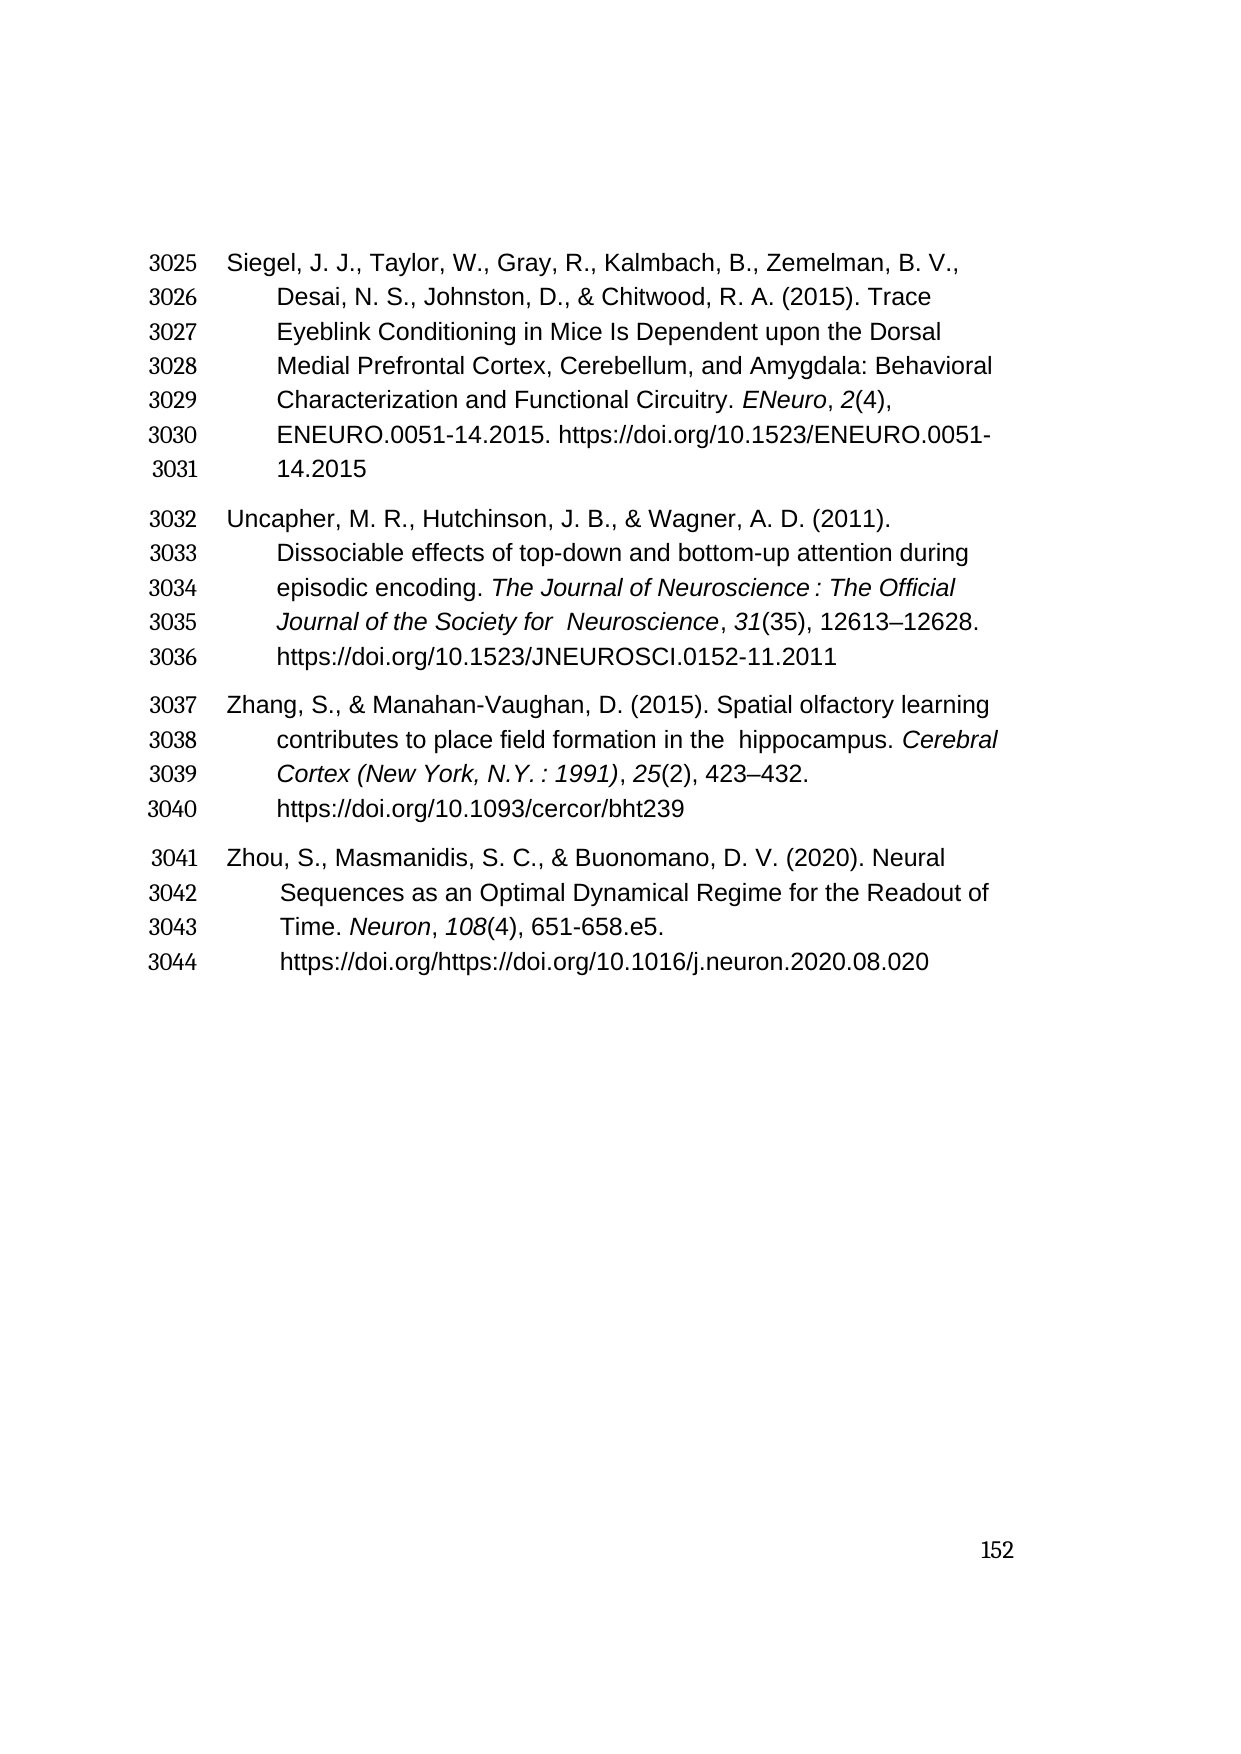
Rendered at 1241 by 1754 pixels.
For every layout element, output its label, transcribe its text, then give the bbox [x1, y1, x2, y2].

text Zhou, S., Masmanidis, S. C., & Buonomano, D. V. (2020). Neural Sequences as an Optimal Dynamical Regime for the Readout of Time. Neuron, 108(4), 651-658.e5. https://doi.org/https://doi.org/10.1016/j.neuron.2020.08.020 [226, 843, 1014, 975]
text Uncapher, M. R., Hutchinson, J. B., & Wagner, A. D. (2011). Dissociable effects of top-down and bottom-up attention during episodic encoding. The Journal of Neuroscience : The Official Journal of the Society for Neuroscience, 31(35), 12613–12628. https://doi.org/10.1523/JNEUROSCI.0152-11.2011 [226, 503, 1014, 670]
text Siegel, J. J., Taylor, W., Gray, R., Kalmbach, B., Zemelman, B. V., Desai, N. S., Johnston, D., & Chitwood, R. A. (2015). Trace Eyeblink Conditioning in Mice Is Dependent upon the Dorsal Medial Prefrontal Cortex, Cerebellum, and Amygdala: Behavioral Characterization and Functional Circuitry. ENeuro, 2(4), ENEURO.0051-14.2015. https://doi.org/10.1523/ENEURO.0051-14.2015 [226, 248, 1014, 483]
text Zhang, S., & Manahan-Vaughan, D. (2015). Spatial olfactory learning contributes to place field formation in the hippocampus. Cerebral Cortex (New York, N.Y. : 1991), 25(2), 423–432. https://doi.org/10.1093/cercor/bht239 [226, 691, 1014, 823]
